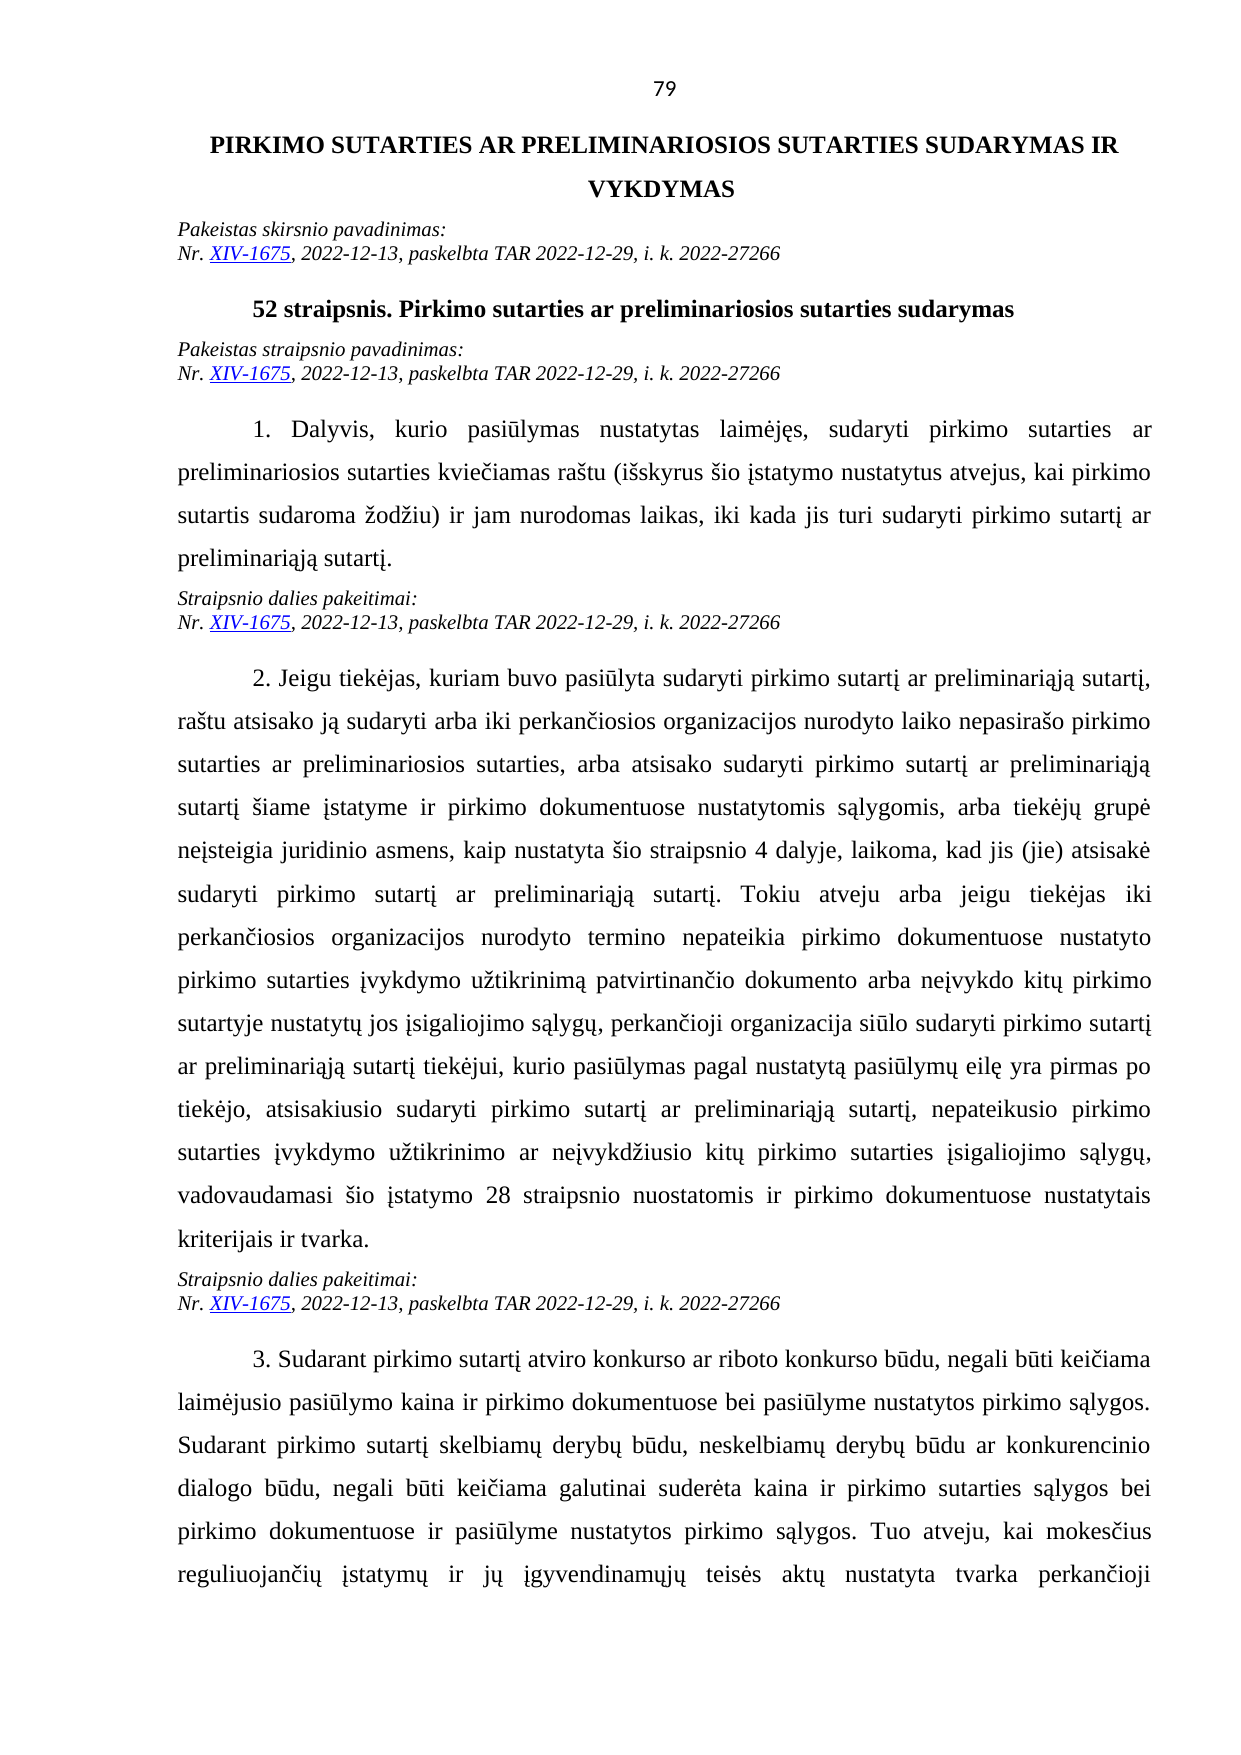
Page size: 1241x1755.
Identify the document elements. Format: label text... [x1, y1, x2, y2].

text Nr. XIV-1675, 2022-12-13, paskelbta TAR 2022-12-29, i. k. 2022-27266 [177, 1291, 1152, 1315]
text Straipsnio dalies pakeitimai: [177, 1267, 1152, 1291]
text Pakeistas straipsnio pavadinimas: [177, 337, 1152, 361]
text Nr. XIV-1675, 2022-12-13, paskelbta TAR 2022-12-29, i. k. 2022-27266 [177, 241, 1152, 265]
text Nr. XIV-1675, 2022-12-13, paskelbta TAR 2022-12-29, i. k. 2022-27266 [177, 610, 1152, 634]
text 2. Jeigu tiekėjas, kuriam buvo pasiūlyta sudaryti pirkimo sutartį ar preliminariąją sutartį, raštu atsisako ją sudaryti arba iki perkančiosios organizacijos nurodyto laiko nepasirašo pirkimo sutarties ar preliminariosios sutarties, arba atsisako sudaryti pirkimo sutartį ar preliminariąją sutartį šiame įstatyme ir pirkimo dokumentuose nustatytomis sąlygomis, arba tiekėjų grupė neįsteigia juridinio asmens, kaip nustatyta šio straipsnio 4 dalyje, laikoma, kad jis (jie) atsisakė sudaryti pirkimo sutartį ar preliminariąją sutartį. Tokiu atveju arba jeigu tiekėjas iki perkančiosios organizacijos nurodyto termino nepateikia pirkimo dokumentuose nustatyto pirkimo sutarties įvykdymo užtikrinimą patvirtinančio dokumento arba neįvykdo kitų pirkimo sutartyje nustatytų jos įsigaliojimo sąlygų, perkančioji organizacija siūlo sudaryti pirkimo sutartį ar preliminariąją sutartį tiekėjui, kurio pasiūlymas pagal nustatytą pasiūlymų eilę yra pirmas po tiekėjo, atsisakiusio sudaryti pirkimo sutartį ar preliminariąją sutartį, nepateikusio pirkimo sutarties įvykdymo užtikrinimo ar neįvykdžiusio kitų pirkimo sutarties įsigaliojimo sąlygų, vadovaudamasi šio įstatymo 28 straipsnio nuostatomis ir pirkimo dokumentuose nustatytais kriterijais ir tvarka. [177, 663, 1152, 1252]
text 52 straipsnis. Pirkimo sutarties ar preliminariosios sutarties sudarymas [177, 294, 1152, 322]
text Nr. XIV-1675, 2022-12-13, paskelbta TAR 2022-12-29, i. k. 2022-27266 [177, 361, 1152, 385]
text Pakeistas skirsnio pavadinimas: [177, 217, 1152, 241]
text 3. Sudarant pirkimo sutartį atviro konkurso ar riboto konkurso būdu, negali būti keičiama laimėjusio pasiūlymo kaina ir pirkimo dokumentuose bei pasiūlyme nustatytos pirkimo sąlygos. Sudarant pirkimo sutartį skelbiamų derybų būdu, neskelbiamų derybų būdu ar konkurencinio dialogo būdu, negali būti keičiama galutinai suderėta kaina ir pirkimo sutarties sąlygos bei pirkimo dokumentuose ir pasiūlyme nustatytos pirkimo sąlygos. Tuo atveju, kai mokesčius reguliuojančių įstatymų ir jų įgyvendinamųjų teisės aktų nustatyta tvarka perkančioji [177, 1344, 1152, 1588]
text 1. Dalyvis, kurio pasiūlymas nustatytas laimėjęs, sudaryti pirkimo sutarties ar preliminariosios sutarties kviečiamas raštu (išskyrus šio įstatymo nustatytus atvejus, kai pirkimo sutartis sudaroma žodžiu) ir jam nurodomas laikas, iki kada jis turi sudaryti pirkimo sutartį ar preliminariąją sutartį. [177, 414, 1152, 572]
text Straipsnio dalies pakeitimai: [177, 586, 1152, 610]
text PIRKIMO SUTARTIES AR PRELIMINARIOSIOS SUTARTIES SUDARYMAS IR VYKDYMAS [177, 131, 1152, 202]
